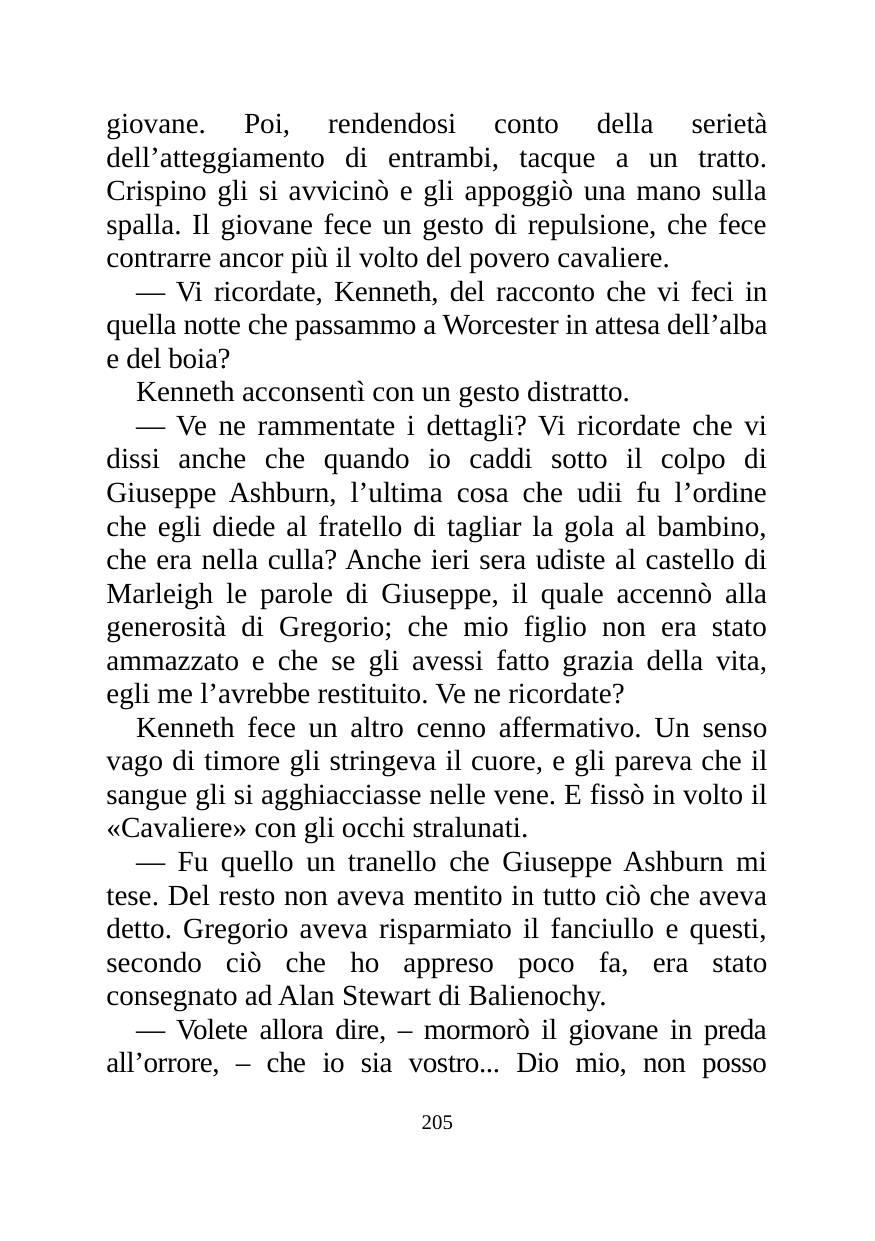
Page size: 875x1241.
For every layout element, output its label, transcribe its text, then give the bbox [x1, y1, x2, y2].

text — Vi ricordate, Kenneth, del racconto che vi feci in quella notte che passammo a Worcester in attesa dell’alba e del boia? [106, 274, 768, 374]
text Kenneth acconsentì con un gesto distratto. [106, 374, 768, 408]
text Kenneth fece un altro cenno affermativo. Un senso vago di timore gli stringeva il cuore, e gli pareva che il sangue gli si agghiacciasse nelle vene. E fissò in volto il «Cavaliere» con gli occhi stralunati. [106, 710, 768, 844]
text — Ve ne rammentate i dettagli? Vi ricordate che vi dissi anche che quando io caddi sotto il colpo di Giuseppe Ashburn, l’ultima cosa che udii fu l’ordine che egli diede al fratello di tagliar la gola al bambino, che era nella culla? Anche ieri sera udiste al castello di Marleigh le parole di Giuseppe, il quale accennò alla generosità di Gregorio; che mio figlio non era stato ammazzato e che se gli avessi fatto grazia della vita, egli me l’avrebbe restituito. Ve ne ricordate? [106, 408, 768, 710]
text — Fu quello un tranello che Giuseppe Ashburn mi tese. Del resto non aveva mentito in tutto ciò che aveva detto. Gregorio aveva risparmiato il fanciullo e questi, secondo ciò che ho appreso poco fa, era stato consegnato ad Alan Stewart di Balienochy. [106, 844, 768, 1012]
text giovane. Poi, rendendosi conto della serietà dell’atteggiamento di entrambi, tacque a un tratto. Crispino gli si avvicinò e gli appoggiò una mano sulla spalla. Il giovane fece un gesto di repulsione, che fece contrarre ancor più il volto del povero cavaliere. [106, 106, 768, 274]
text — Volete allora dire, – mormorò il giovane in preda all’orrore, – che io sia vostro... Dio mio, non posso [106, 1012, 768, 1079]
